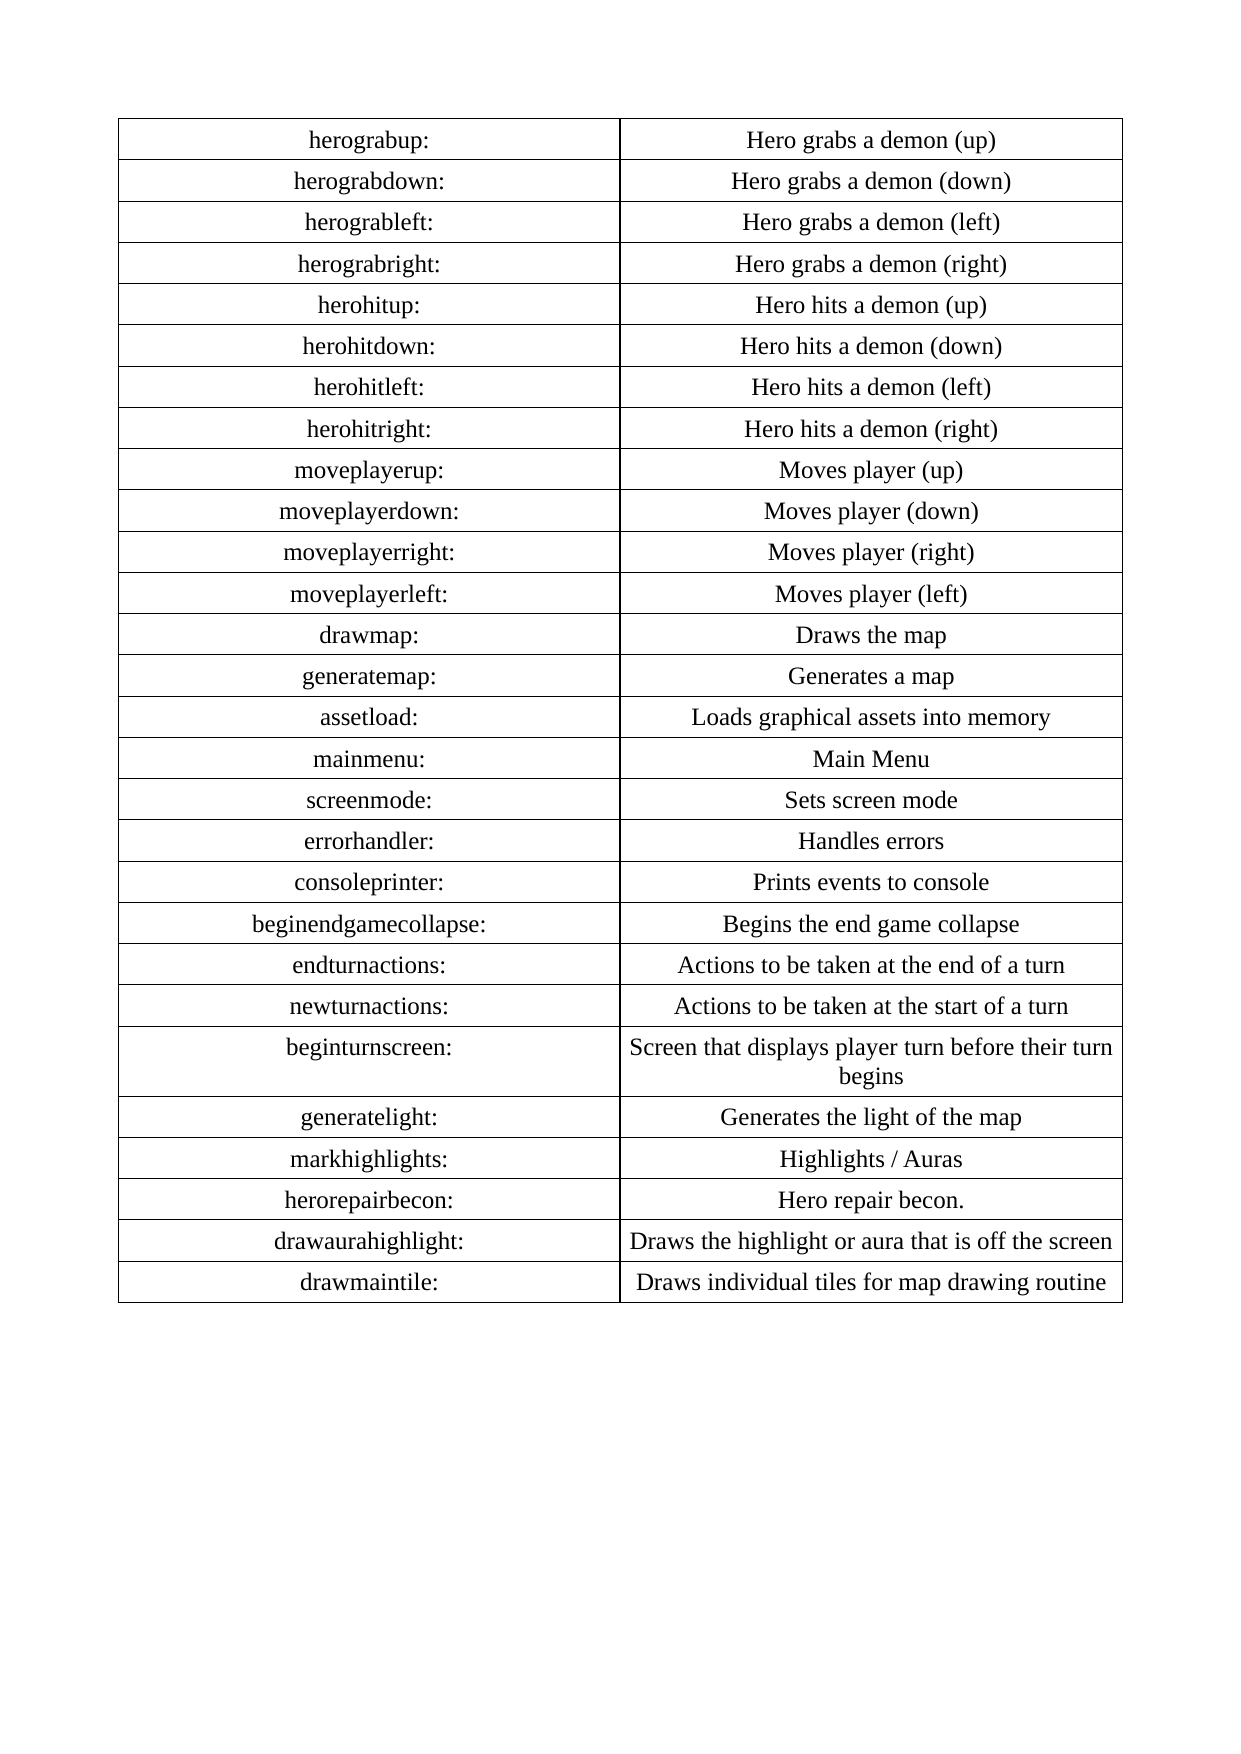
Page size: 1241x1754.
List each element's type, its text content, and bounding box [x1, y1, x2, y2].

table_cell Moves player (right) [621, 532, 1122, 572]
table_cell Begins the end game collapse [621, 903, 1122, 943]
table_cell moveplayerdown: [119, 490, 619, 531]
table_cell herohitright: [119, 408, 619, 448]
table_cell errorhandler: [119, 820, 619, 861]
table_cell Moves player (up) [621, 449, 1122, 489]
table_cell Loads graphical assets into memory [621, 697, 1122, 737]
table_cell Hero grabs a demon (up) [621, 119, 1122, 159]
table_cell herohitup: [119, 284, 619, 324]
table_cell drawmap: [119, 614, 619, 654]
table_cell drawmaintile: [119, 1262, 619, 1302]
table_cell Hero hits a demon (left) [621, 367, 1122, 407]
table_cell Draws the map [621, 614, 1122, 654]
table_cell Draws the highlight or aura that is off the screen [621, 1220, 1122, 1261]
table_cell Prints events to console [621, 862, 1122, 902]
table_cell generatemap: [119, 655, 619, 696]
table_cell Generates the light of the map [621, 1097, 1122, 1137]
table_cell Hero repair becon. [621, 1179, 1122, 1219]
table_cell beginturnscreen: [119, 1027, 619, 1096]
table_cell Screen that displays player turn before their turn begins [621, 1027, 1122, 1096]
table_cell herograbdown: [119, 160, 619, 201]
table_cell herograbright: [119, 243, 619, 283]
table_cell endturnactions: [119, 944, 619, 984]
table_cell newturnactions: [119, 985, 619, 1026]
table_cell beginendgamecollapse: [119, 903, 619, 943]
table_cell drawaurahighlight: [119, 1220, 619, 1261]
table_cell moveplayerleft: [119, 573, 619, 613]
table_cell Hero grabs a demon (right) [621, 243, 1122, 283]
table_cell moveplayerright: [119, 532, 619, 572]
table_cell Actions to be taken at the start of a turn [621, 985, 1122, 1026]
table_cell Highlights / Auras [621, 1138, 1122, 1178]
table_cell moveplayerup: [119, 449, 619, 489]
table_cell Hero grabs a demon (left) [621, 202, 1122, 242]
table_cell Hero hits a demon (up) [621, 284, 1122, 324]
table_cell Moves player (down) [621, 490, 1122, 531]
table_cell Main Menu [621, 738, 1122, 778]
table_cell herogrableft: [119, 202, 619, 242]
table_cell generatelight: [119, 1097, 619, 1137]
table_cell screenmode: [119, 779, 619, 819]
table_cell herohitleft: [119, 367, 619, 407]
table_cell Handles errors [621, 820, 1122, 861]
table_cell Hero grabs a demon (down) [621, 160, 1122, 201]
table_cell herohitdown: [119, 325, 619, 366]
table_cell Moves player (left) [621, 573, 1122, 613]
table_cell Sets screen mode [621, 779, 1122, 819]
table_cell herograbup: [119, 119, 619, 159]
table_cell assetload: [119, 697, 619, 737]
table_cell markhighlights: [119, 1138, 619, 1178]
table_cell Generates a map [621, 655, 1122, 696]
table_cell mainmenu: [119, 738, 619, 778]
table_cell consoleprinter: [119, 862, 619, 902]
table_cell Draws individual tiles for map drawing routine [621, 1262, 1122, 1302]
table_cell Hero hits a demon (right) [621, 408, 1122, 448]
table_cell Actions to be taken at the end of a turn [621, 944, 1122, 984]
table_cell Hero hits a demon (down) [621, 325, 1122, 366]
table_cell herorepairbecon: [119, 1179, 619, 1219]
